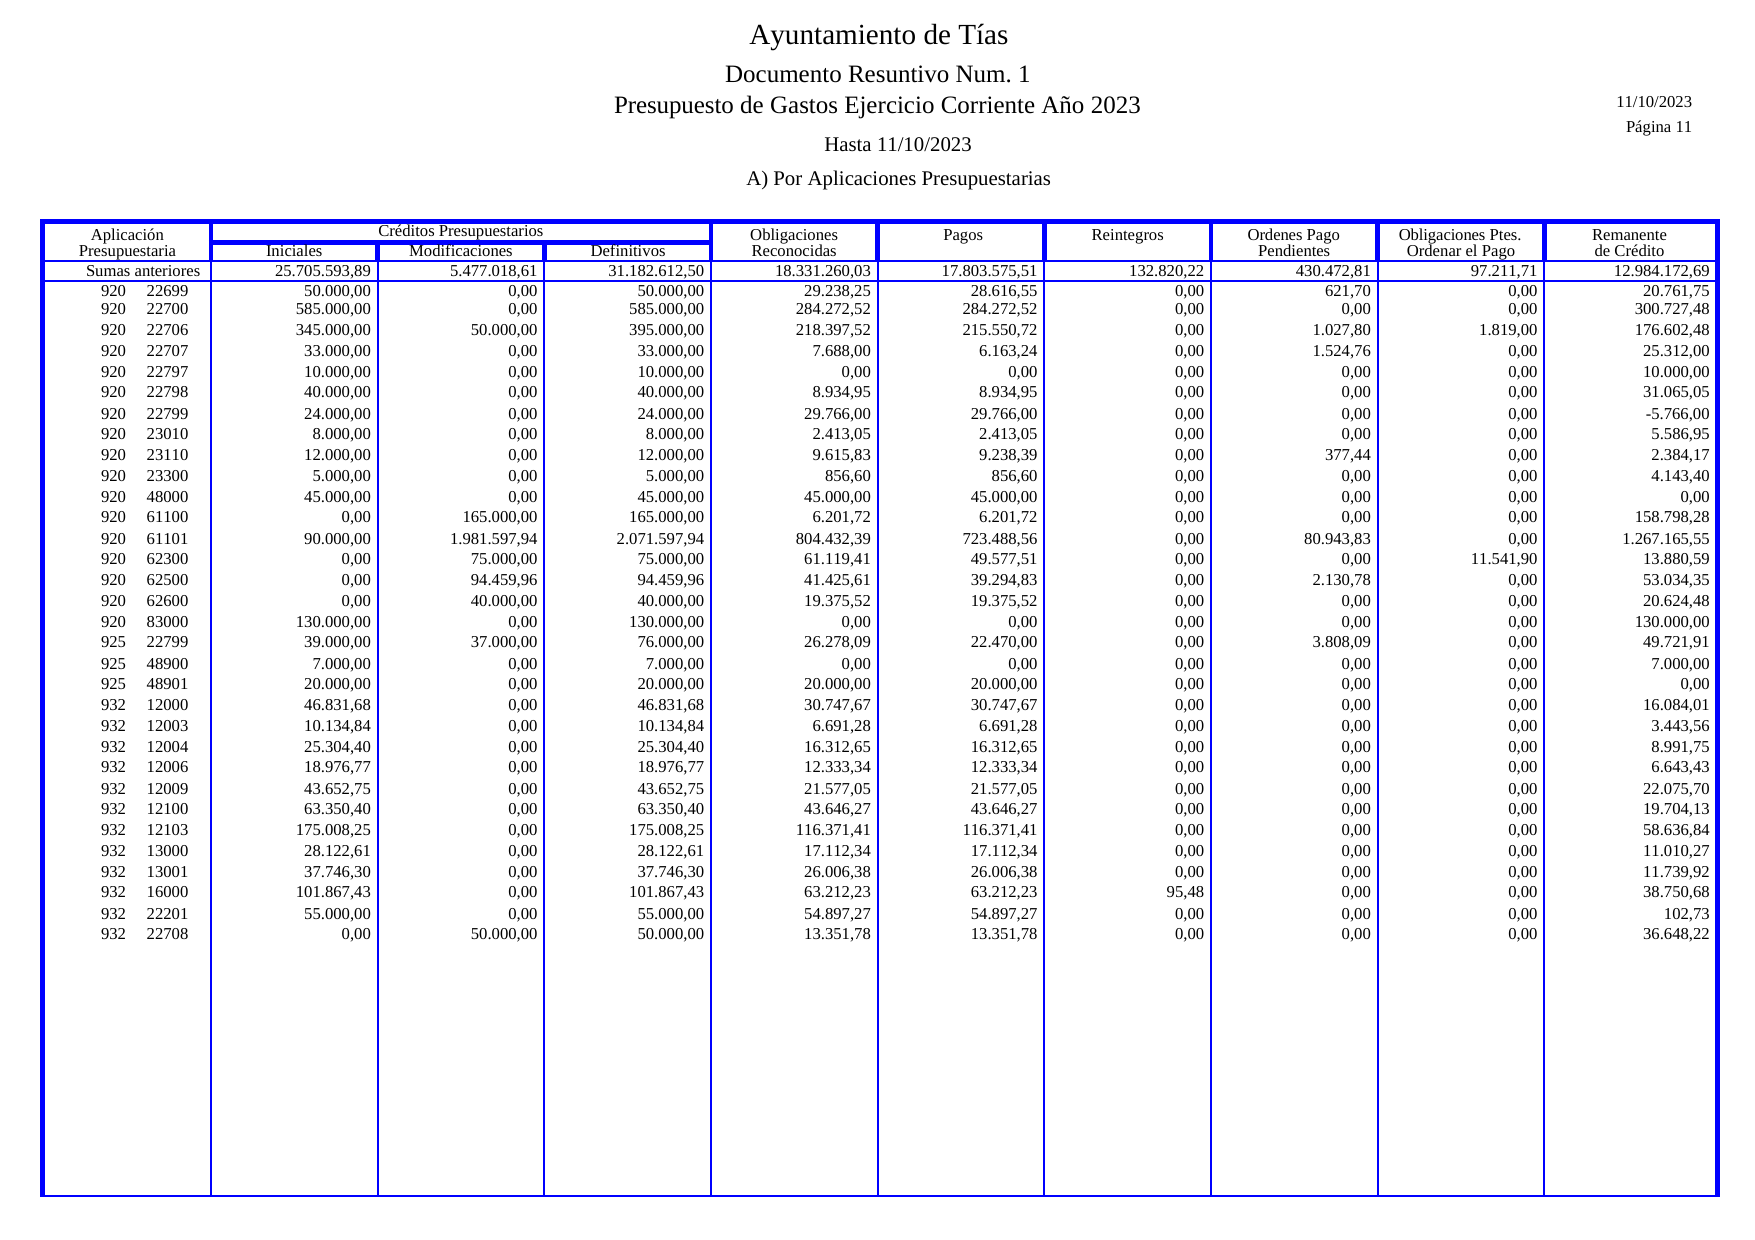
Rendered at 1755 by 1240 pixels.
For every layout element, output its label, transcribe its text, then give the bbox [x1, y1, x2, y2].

table_cell 20.624,48 [1545, 591, 1715, 614]
table_cell 925 [45, 633, 134, 656]
table_cell 20.000,00 [879, 675, 1043, 698]
table_cell 300.727,48 [1545, 300, 1715, 323]
table_cell 45.000,00 [879, 489, 1043, 508]
table_cell 920 [45, 300, 134, 323]
table_cell 130.000,00 [545, 614, 710, 633]
table_cell 8.934,95 [712, 383, 877, 406]
table_cell 45.000,00 [212, 489, 377, 508]
table_cell 11.541,90 [1379, 550, 1543, 573]
table_cell 48000 [134, 489, 210, 508]
table_cell 932 [45, 716, 134, 739]
table_cell 12009 [134, 781, 210, 800]
table_cell 37.000,00 [379, 633, 543, 656]
table_cell 0,00 [1045, 573, 1210, 591]
table_cell 23300 [134, 466, 210, 489]
table_cell [1212, 966, 1377, 1194]
table_cell 0,00 [1045, 864, 1210, 883]
table_cell Iniciales [213, 245, 375, 260]
table_cell 0,00 [379, 425, 543, 448]
table_cell 22797 [134, 364, 210, 383]
table_cell 8.991,75 [1545, 739, 1715, 758]
table_cell 58.636,84 [1545, 823, 1715, 841]
table_cell 1.981.597,94 [379, 531, 543, 550]
table_cell 48900 [134, 656, 210, 675]
table_cell 22798 [134, 383, 210, 406]
table_cell [379, 948, 543, 966]
table_cell 920 [45, 531, 134, 550]
table_cell 5.586,95 [1545, 425, 1715, 448]
table_cell 932 [45, 883, 134, 906]
table_cell 0,00 [1045, 323, 1210, 341]
table_cell 0,00 [1379, 823, 1543, 841]
table_cell [1212, 948, 1377, 966]
table_cell 2.071.597,94 [545, 531, 710, 550]
table_cell 50.000,00 [379, 925, 543, 948]
table_cell 0,00 [1379, 300, 1543, 323]
table_cell 920 [45, 448, 134, 466]
table_cell 920 [45, 573, 134, 591]
table_cell 12004 [134, 739, 210, 758]
table_cell 175.008,25 [212, 823, 377, 841]
table_cell 21.577,05 [879, 781, 1043, 800]
table_cell 25.312,00 [1545, 341, 1715, 364]
table_cell 45.000,00 [712, 489, 877, 508]
table_cell 49.721,91 [1545, 633, 1715, 656]
table_cell 932 [45, 800, 134, 823]
table_cell 39.000,00 [212, 633, 377, 656]
table_cell 25.304,40 [545, 739, 710, 758]
table_cell 29.766,00 [879, 406, 1043, 425]
table_cell 0,00 [379, 466, 543, 489]
table_cell 0,00 [1045, 823, 1210, 841]
table_cell 0,00 [1379, 675, 1543, 698]
table_cell 0,00 [1045, 341, 1210, 364]
table_cell 6.643,43 [1545, 758, 1715, 781]
table_cell 0,00 [1212, 508, 1377, 531]
table_cell 0,00 [379, 656, 543, 675]
table_cell 0,00 [1545, 675, 1715, 698]
table_cell 165.000,00 [379, 508, 543, 531]
table_cell 61.119,41 [712, 550, 877, 573]
table_cell 932 [45, 864, 134, 883]
table_cell 0,00 [1045, 425, 1210, 448]
table_cell 6.201,72 [712, 508, 877, 531]
table_cell 2.413,05 [879, 425, 1043, 448]
table_cell 37.746,30 [545, 864, 710, 883]
table_cell Definitivos [547, 245, 709, 260]
table_cell 395.000,00 [545, 323, 710, 341]
table_cell 8.000,00 [212, 425, 377, 448]
table_cell 0,00 [1379, 425, 1543, 448]
table_cell 0,00 [1379, 508, 1543, 531]
table_cell 0,00 [379, 841, 543, 864]
table_cell 94.459,96 [545, 573, 710, 591]
table_cell 22708 [134, 925, 210, 948]
table_cell 55.000,00 [212, 906, 377, 925]
table_cell 23110 [134, 448, 210, 466]
table_cell 25.304,40 [212, 739, 377, 758]
table_cell 17.112,34 [712, 841, 877, 864]
table_cell 83000 [134, 614, 210, 633]
table_cell Sumas anteriores [45, 262, 210, 280]
table_cell [1045, 948, 1210, 966]
table_cell 29.238,25 [712, 282, 877, 300]
table_header Ordenes Pago Pendientes [1213, 224, 1375, 260]
table_cell 0,00 [1045, 448, 1210, 466]
table_cell 804.432,39 [712, 531, 877, 550]
table_cell 0,00 [1212, 925, 1377, 948]
table_cell 101.867,43 [545, 883, 710, 906]
table_cell [45, 948, 210, 966]
table_cell 0,00 [1379, 614, 1543, 633]
table_header Créditos Presupuestarios [213, 224, 709, 240]
table_cell 0,00 [1045, 906, 1210, 925]
table_cell 53.034,35 [1545, 573, 1715, 591]
table_cell 0,00 [1212, 614, 1377, 633]
table_cell 11.010,27 [1545, 841, 1715, 864]
table_cell 48901 [134, 675, 210, 698]
table_cell 0,00 [1379, 906, 1543, 925]
table_cell 925 [45, 656, 134, 675]
table_cell 0,00 [379, 448, 543, 466]
table_cell [545, 966, 710, 1194]
table_cell 0,00 [379, 883, 543, 906]
table_cell 20.000,00 [712, 675, 877, 698]
table_cell 0,00 [1045, 591, 1210, 614]
table_cell 0,00 [379, 758, 543, 781]
table_cell 29.766,00 [712, 406, 877, 425]
table_cell 8.934,95 [879, 383, 1043, 406]
table_cell 920 [45, 425, 134, 448]
table_cell 0,00 [1379, 698, 1543, 716]
table_cell 2.413,05 [712, 425, 877, 448]
table_cell 40.000,00 [212, 383, 377, 406]
table_cell 0,00 [212, 573, 377, 591]
table_cell 1.267.165,55 [1545, 531, 1715, 550]
table_cell 0,00 [1045, 925, 1210, 948]
table_cell 0,00 [1212, 591, 1377, 614]
table_cell 0,00 [1212, 489, 1377, 508]
table_cell 585.000,00 [212, 300, 377, 323]
table_cell [379, 966, 543, 1194]
table_cell 175.008,25 [545, 823, 710, 841]
table_cell 130.000,00 [212, 614, 377, 633]
table_cell 0,00 [1045, 383, 1210, 406]
table_cell 932 [45, 823, 134, 841]
table_cell 45.000,00 [545, 489, 710, 508]
table_cell 925 [45, 675, 134, 698]
table_cell 0,00 [1045, 489, 1210, 508]
table_cell 932 [45, 841, 134, 864]
table_cell 0,00 [1045, 633, 1210, 656]
table_cell 0,00 [212, 550, 377, 573]
table_cell 0,00 [379, 800, 543, 823]
table_cell 5.477.018,61 [379, 262, 543, 280]
table_cell 0,00 [1379, 341, 1543, 364]
table_cell 0,00 [1379, 781, 1543, 800]
table_cell 932 [45, 698, 134, 716]
table_cell 13.880,59 [1545, 550, 1715, 573]
table_cell 932 [45, 739, 134, 758]
table_cell 12000 [134, 698, 210, 716]
table_cell 30.747,67 [712, 698, 877, 716]
table_cell 101.867,43 [212, 883, 377, 906]
table_cell 10.000,00 [212, 364, 377, 383]
table_cell 0,00 [1379, 282, 1543, 300]
table_cell 345.000,00 [212, 323, 377, 341]
table_cell 215.550,72 [879, 323, 1043, 341]
table_cell 0,00 [379, 739, 543, 758]
table_cell 377,44 [1212, 448, 1377, 466]
table_cell 0,00 [1379, 925, 1543, 948]
table_cell 13.351,78 [879, 925, 1043, 948]
table_cell 50.000,00 [545, 282, 710, 300]
table_cell 1.027,80 [1212, 323, 1377, 341]
table_cell 723.488,56 [879, 531, 1043, 550]
table_cell 932 [45, 781, 134, 800]
table_cell 0,00 [1379, 573, 1543, 591]
table_cell 0,00 [1212, 906, 1377, 925]
table_cell 430.472,81 [1212, 262, 1377, 280]
table_header Reintegros [1047, 224, 1209, 260]
table_cell 63.212,23 [879, 883, 1043, 906]
table_cell 0,00 [379, 698, 543, 716]
table_cell Modificaciones [380, 245, 542, 260]
table_cell 176.602,48 [1545, 323, 1715, 341]
table_cell 284.272,52 [879, 300, 1043, 323]
table_cell 16.312,65 [712, 739, 877, 758]
table_cell 0,00 [1379, 739, 1543, 758]
table_cell 0,00 [379, 282, 543, 300]
table_cell 43.652,75 [545, 781, 710, 800]
table_cell 0,00 [1212, 698, 1377, 716]
table_cell 20.000,00 [212, 675, 377, 698]
table_cell 5.000,00 [545, 466, 710, 489]
table_cell 17.803.575,51 [879, 262, 1043, 280]
table_cell 75.000,00 [545, 550, 710, 573]
table_cell 2.384,17 [1545, 448, 1715, 466]
table_cell 40.000,00 [379, 591, 543, 614]
table_cell 63.350,40 [212, 800, 377, 823]
table_cell 30.747,67 [879, 698, 1043, 716]
table_cell 22707 [134, 341, 210, 364]
table_cell 0,00 [1212, 406, 1377, 425]
table_cell 0,00 [1045, 508, 1210, 531]
table_cell 12.984.172,69 [1545, 262, 1715, 280]
table_cell 920 [45, 323, 134, 341]
table_cell 856,60 [712, 466, 877, 489]
table_cell 50.000,00 [379, 323, 543, 341]
table_cell 12.000,00 [212, 448, 377, 466]
table_cell 46.831,68 [212, 698, 377, 716]
table_cell [545, 948, 710, 966]
table_cell 18.976,77 [212, 758, 377, 781]
table_cell 22799 [134, 406, 210, 425]
table_cell [45, 966, 210, 1194]
table_cell 932 [45, 758, 134, 781]
table_cell 0,00 [1045, 364, 1210, 383]
table_cell 102,73 [1545, 906, 1715, 925]
table_cell 54.897,27 [879, 906, 1043, 925]
table_cell 80.943,83 [1212, 531, 1377, 550]
table_cell 7.000,00 [545, 656, 710, 675]
table_cell 20.000,00 [545, 675, 710, 698]
table_cell 18.976,77 [545, 758, 710, 781]
table_cell 0,00 [1212, 425, 1377, 448]
table_cell [1379, 966, 1543, 1194]
table_cell 0,00 [1379, 591, 1543, 614]
table_cell [879, 948, 1043, 966]
table_cell 3.808,09 [1212, 633, 1377, 656]
table_cell 39.294,83 [879, 573, 1043, 591]
table_cell 0,00 [1045, 406, 1210, 425]
table_header Remanente de Crédito [1547, 224, 1715, 260]
table_cell 0,00 [1045, 531, 1210, 550]
table_cell 158.798,28 [1545, 508, 1715, 531]
table_cell 0,00 [1045, 675, 1210, 698]
table_cell 19.375,52 [712, 591, 877, 614]
table_cell 0,00 [1045, 466, 1210, 489]
table_header Pagos [880, 224, 1042, 260]
table_cell 0,00 [1045, 716, 1210, 739]
table_cell 25.705.593,89 [212, 262, 377, 280]
table_cell 0,00 [1045, 841, 1210, 864]
table_cell 0,00 [1379, 531, 1543, 550]
table_cell 31.065,05 [1545, 383, 1715, 406]
table_cell 0,00 [1379, 841, 1543, 864]
table_cell 920 [45, 614, 134, 633]
table_cell 2.130,78 [1212, 573, 1377, 591]
table_cell 6.201,72 [879, 508, 1043, 531]
table_cell 0,00 [379, 341, 543, 364]
table_cell 920 [45, 591, 134, 614]
table_cell 132.820,22 [1045, 262, 1210, 280]
table_cell 49.577,51 [879, 550, 1043, 573]
table_cell 0,00 [379, 716, 543, 739]
table_cell 13000 [134, 841, 210, 864]
table_cell 6.691,28 [879, 716, 1043, 739]
table_cell -5.766,00 [1545, 406, 1715, 425]
table_cell 46.831,68 [545, 698, 710, 716]
table_cell 10.134,84 [545, 716, 710, 739]
table_cell 0,00 [379, 364, 543, 383]
table_cell 0,00 [1379, 758, 1543, 781]
table_cell 0,00 [1212, 823, 1377, 841]
table_cell 0,00 [1379, 864, 1543, 883]
table_cell 0,00 [1212, 364, 1377, 383]
table_cell 0,00 [379, 675, 543, 698]
table_cell 8.000,00 [545, 425, 710, 448]
table_cell 0,00 [1212, 841, 1377, 864]
table_cell 76.000,00 [545, 633, 710, 656]
table_cell 920 [45, 383, 134, 406]
table_cell 0,00 [212, 508, 377, 531]
table_cell 43.646,27 [712, 800, 877, 823]
table_cell 63.212,23 [712, 883, 877, 906]
table_cell 18.331.260,03 [712, 262, 877, 280]
table_cell 9.238,39 [879, 448, 1043, 466]
table_cell 284.272,52 [712, 300, 877, 323]
table_cell 0,00 [1379, 448, 1543, 466]
table_cell 0,00 [1212, 383, 1377, 406]
table_cell 19.704,13 [1545, 800, 1715, 823]
table_cell 932 [45, 906, 134, 925]
table_cell 12.333,34 [879, 758, 1043, 781]
table_cell 0,00 [379, 864, 543, 883]
table_cell [1045, 966, 1210, 1194]
table_cell 63.350,40 [545, 800, 710, 823]
table_header Obligaciones Ptes. Ordenar el Pago [1380, 224, 1542, 260]
table_cell 12003 [134, 716, 210, 739]
table_cell 0,00 [1212, 550, 1377, 573]
table_cell 75.000,00 [379, 550, 543, 573]
table_cell 12.000,00 [545, 448, 710, 466]
table_cell 856,60 [879, 466, 1043, 489]
table_cell 12.333,34 [712, 758, 877, 781]
table_cell 0,00 [1379, 489, 1543, 508]
table_cell 0,00 [1045, 614, 1210, 633]
table_cell 50.000,00 [212, 282, 377, 300]
table_cell 0,00 [1212, 739, 1377, 758]
table_cell 9.615,83 [712, 448, 877, 466]
table_cell 0,00 [1379, 883, 1543, 906]
table_cell 40.000,00 [545, 591, 710, 614]
table_cell [879, 966, 1043, 1194]
table_cell 7.000,00 [1545, 656, 1715, 675]
table_cell 0,00 [1045, 300, 1210, 323]
table_cell 0,00 [1212, 716, 1377, 739]
table_cell 36.648,22 [1545, 925, 1715, 948]
table_cell 23010 [134, 425, 210, 448]
table_cell 61100 [134, 508, 210, 531]
table_cell 54.897,27 [712, 906, 877, 925]
table_cell 22.075,70 [1545, 781, 1715, 800]
table_cell 33.000,00 [212, 341, 377, 364]
table_cell 920 [45, 550, 134, 573]
table_cell 22706 [134, 323, 210, 341]
table_cell 22799 [134, 633, 210, 656]
table_cell 62600 [134, 591, 210, 614]
table_cell 0,00 [1379, 364, 1543, 383]
table_cell 0,00 [1379, 406, 1543, 425]
table_cell [712, 948, 877, 966]
table_cell 0,00 [379, 489, 543, 508]
table_cell 0,00 [1212, 864, 1377, 883]
table_cell 920 [45, 508, 134, 531]
table_cell 4.143,40 [1545, 466, 1715, 489]
table_cell 12103 [134, 823, 210, 841]
table_cell 0,00 [1212, 758, 1377, 781]
table_cell 26.278,09 [712, 633, 877, 656]
table_cell 0,00 [379, 906, 543, 925]
table_cell 5.000,00 [212, 466, 377, 489]
table_cell 116.371,41 [712, 823, 877, 841]
table_cell 19.375,52 [879, 591, 1043, 614]
table_cell [212, 948, 377, 966]
table_cell 7.000,00 [212, 656, 377, 675]
table_cell 6.691,28 [712, 716, 877, 739]
table_cell [1379, 948, 1543, 966]
table_cell 28.122,61 [545, 841, 710, 864]
table_cell [1545, 966, 1715, 1194]
table_cell 10.000,00 [545, 364, 710, 383]
table_cell 0,00 [1045, 758, 1210, 781]
table_cell 55.000,00 [545, 906, 710, 925]
table_cell 24.000,00 [212, 406, 377, 425]
table_cell 0,00 [879, 656, 1043, 675]
table_cell 22700 [134, 300, 210, 323]
table_cell 0,00 [379, 383, 543, 406]
table_cell [1545, 948, 1715, 966]
table_cell 920 [45, 282, 134, 300]
table_cell 50.000,00 [545, 925, 710, 948]
table_cell 16000 [134, 883, 210, 906]
table_cell 20.761,75 [1545, 282, 1715, 300]
table_cell 0,00 [712, 364, 877, 383]
table_cell 41.425,61 [712, 573, 877, 591]
table_cell 0,00 [379, 823, 543, 841]
table_cell 0,00 [379, 781, 543, 800]
table_cell 94.459,96 [379, 573, 543, 591]
table_cell 31.182.612,50 [545, 262, 710, 280]
table_cell 0,00 [1545, 489, 1715, 508]
table_cell 0,00 [712, 656, 877, 675]
table_cell [212, 966, 377, 1194]
table_cell 0,00 [1212, 800, 1377, 823]
table_cell 932 [45, 925, 134, 948]
table_cell 38.750,68 [1545, 883, 1715, 906]
table_cell 0,00 [1212, 675, 1377, 698]
table_cell 0,00 [1379, 656, 1543, 675]
table_cell 0,00 [1379, 800, 1543, 823]
table_cell 0,00 [379, 406, 543, 425]
table_cell 13.351,78 [712, 925, 877, 948]
table_cell 0,00 [879, 614, 1043, 633]
table_cell 17.112,34 [879, 841, 1043, 864]
table_cell 28.616,55 [879, 282, 1043, 300]
table_cell 26.006,38 [712, 864, 877, 883]
table_cell 0,00 [379, 614, 543, 633]
table_cell 0,00 [379, 300, 543, 323]
table_cell 12006 [134, 758, 210, 781]
table_cell 22201 [134, 906, 210, 925]
table_cell 920 [45, 466, 134, 489]
table_cell 0,00 [1379, 633, 1543, 656]
table_cell 21.577,05 [712, 781, 877, 800]
table_cell 62300 [134, 550, 210, 573]
table_cell [712, 966, 877, 1194]
table_cell 11.739,92 [1545, 864, 1715, 883]
table_cell 0,00 [1045, 698, 1210, 716]
table_cell 0,00 [1379, 466, 1543, 489]
table_cell 43.646,27 [879, 800, 1043, 823]
table_cell 0,00 [1045, 781, 1210, 800]
table_cell 22699 [134, 282, 210, 300]
table_cell 10.000,00 [1545, 364, 1715, 383]
table_cell 28.122,61 [212, 841, 377, 864]
table_cell 116.371,41 [879, 823, 1043, 841]
table_cell 3.443,56 [1545, 716, 1715, 739]
table_cell 165.000,00 [545, 508, 710, 531]
table_cell 130.000,00 [1545, 614, 1715, 633]
table_cell 90.000,00 [212, 531, 377, 550]
table_cell 920 [45, 364, 134, 383]
table_cell 0,00 [1212, 781, 1377, 800]
table_cell 33.000,00 [545, 341, 710, 364]
table_cell 1.524,76 [1212, 341, 1377, 364]
table_cell 6.163,24 [879, 341, 1043, 364]
table_cell 97.211,71 [1379, 262, 1543, 280]
table_cell 0,00 [1212, 883, 1377, 906]
table_cell 13001 [134, 864, 210, 883]
table_cell 218.397,52 [712, 323, 877, 341]
table_cell 0,00 [212, 591, 377, 614]
table_cell 40.000,00 [545, 383, 710, 406]
table_cell 16.084,01 [1545, 698, 1715, 716]
table_cell 61101 [134, 531, 210, 550]
table_cell 95,48 [1045, 883, 1210, 906]
table_cell 22.470,00 [879, 633, 1043, 656]
table_cell 585.000,00 [545, 300, 710, 323]
table_header Obligaciones Reconocidas [713, 224, 875, 260]
table_cell 10.134,84 [212, 716, 377, 739]
table_cell 0,00 [1212, 300, 1377, 323]
table_cell 16.312,65 [879, 739, 1043, 758]
table_cell 621,70 [1212, 282, 1377, 300]
table_cell 37.746,30 [212, 864, 377, 883]
table_cell 0,00 [1212, 466, 1377, 489]
table_cell 920 [45, 406, 134, 425]
table_cell 0,00 [1379, 383, 1543, 406]
table_cell 0,00 [712, 614, 877, 633]
table_cell 0,00 [1045, 800, 1210, 823]
table_cell 0,00 [1045, 739, 1210, 758]
table_cell 0,00 [879, 364, 1043, 383]
table_cell 0,00 [1212, 656, 1377, 675]
table_cell 26.006,38 [879, 864, 1043, 883]
table_cell 0,00 [1045, 550, 1210, 573]
table_cell 62500 [134, 573, 210, 591]
table_cell 0,00 [1045, 282, 1210, 300]
table_cell 920 [45, 341, 134, 364]
table_cell 0,00 [1045, 656, 1210, 675]
table_cell 1.819,00 [1379, 323, 1543, 341]
table_header Aplicación Presupuestaria [45, 224, 209, 260]
table_cell 0,00 [212, 925, 377, 948]
table_cell 24.000,00 [545, 406, 710, 425]
table_cell 920 [45, 489, 134, 508]
table_cell 12100 [134, 800, 210, 823]
table_cell 0,00 [1379, 716, 1543, 739]
table_cell 43.652,75 [212, 781, 377, 800]
table_cell 7.688,00 [712, 341, 877, 364]
